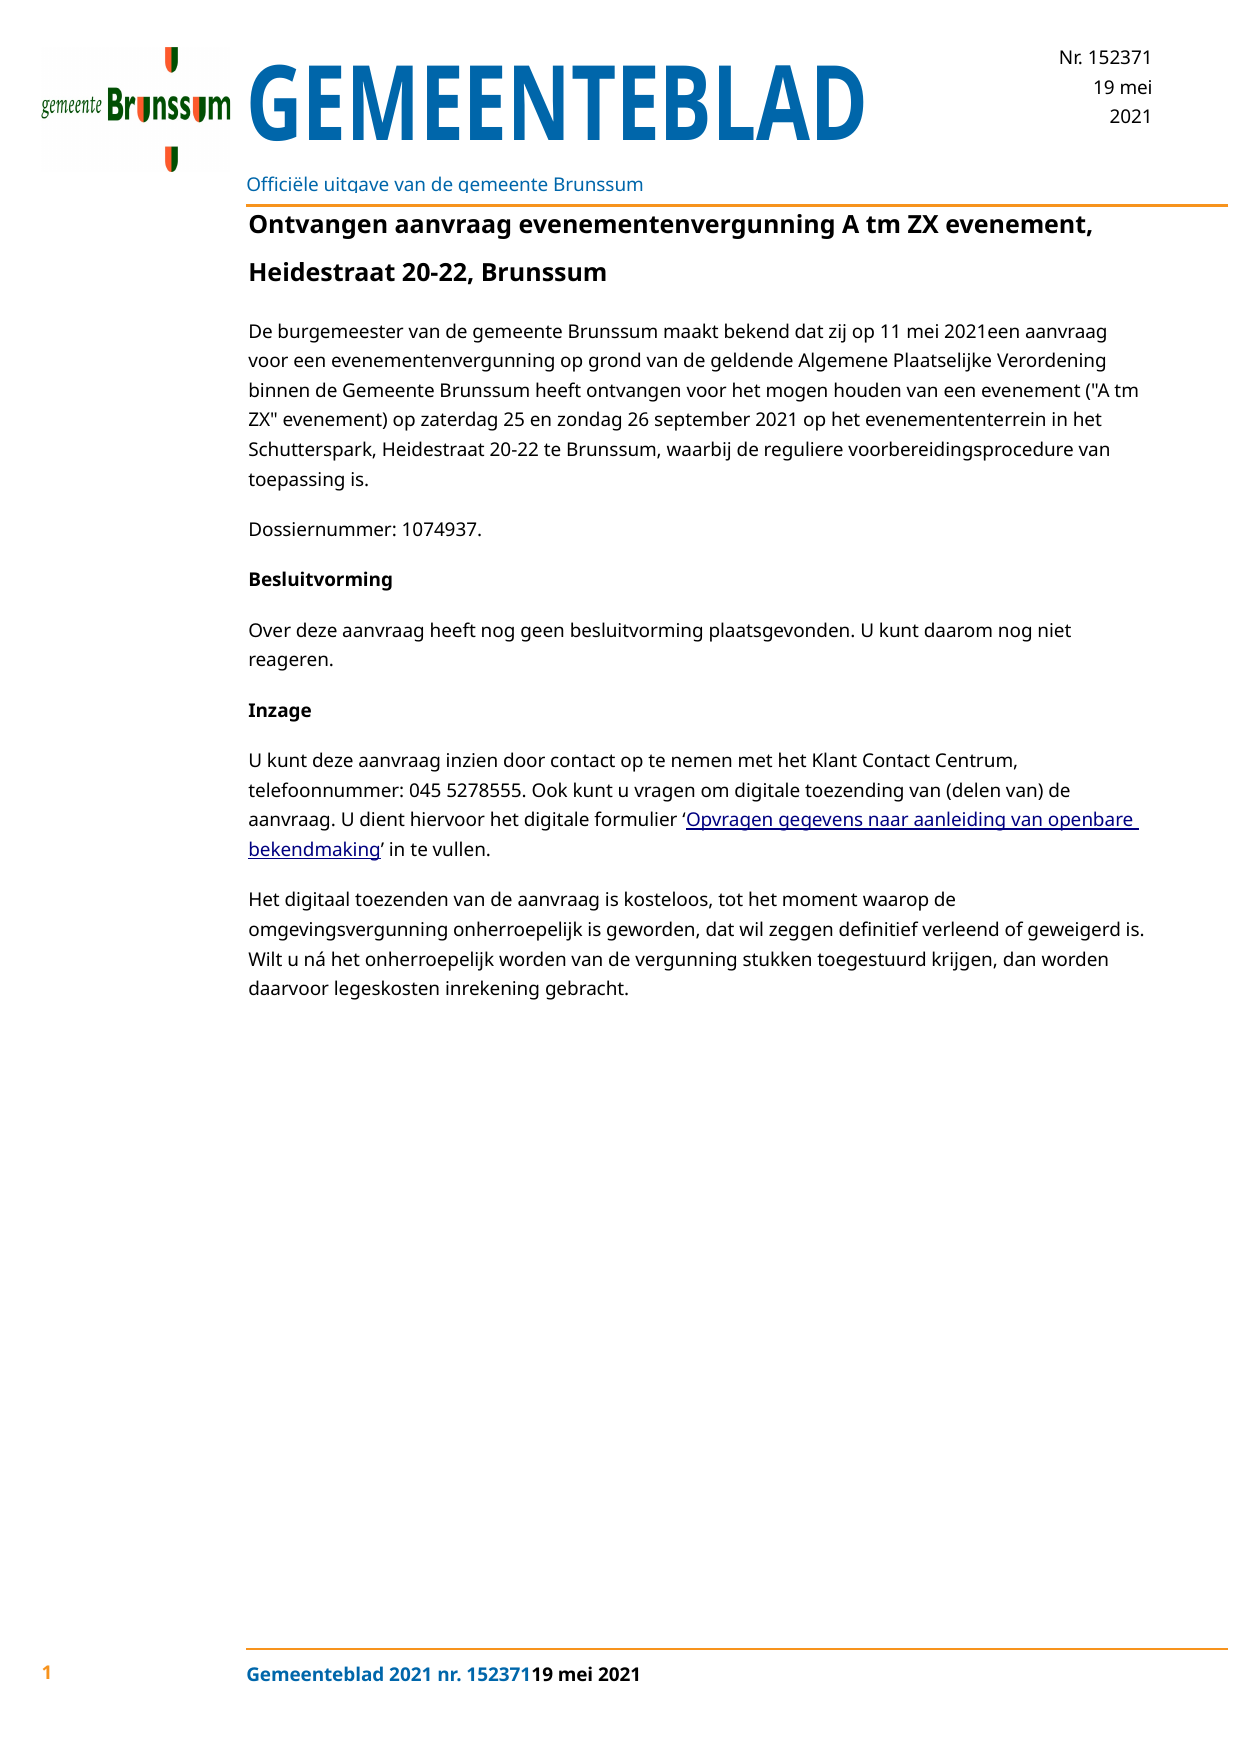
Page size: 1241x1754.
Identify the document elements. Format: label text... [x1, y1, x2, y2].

text Besluitvorming [248, 567, 1152, 592]
picture [41, 47, 231, 172]
text Inzage [248, 697, 1152, 723]
text De burgemeester van de gemeente Brunssum maakt bekend dat zij op 11 mei 2021een aanvraag voor een evenementenvergunning op grond van de geldende Algemene Plaatselijke Verordening binnen de Gemeente Brunssum heeft ontvangen voor het mogen houden van een evenement ("A tm ZX" evenement) op zaterdag 25 en zondag 26 september 2021 op het evenemententerrein in het Schutterspark, Heidestraat 20-22 te Brunssum, waarbij de reguliere voorbereidingsprocedure van toepassing is. [248, 318, 1152, 492]
text Over deze aanvraag heeft nog geen besluitvorming plaatsgevonden. U kunt daarom nog niet reageren. [248, 617, 1152, 672]
text Het digitaal toezenden van de aanvraag is kosteloos, tot het moment waarop de omgevingsvergunning onherroepelijk is geworden, dat wil zeggen definitief verleend of geweigerd is. Wilt u ná het onherroepelijk worden van de vergunning stukken toegestuurd krijgen, dan worden daarvoor legeskosten inrekening gebracht. [248, 887, 1152, 1001]
text U kunt deze aanvraag inzien door contact op te nemen met het Klant Contact Centrum, telefoonnummer: 045 5278555. Ook kunt u vragen om digitale toezending van (delen van) de aanvraag. U dient hiervoor het digitale formulier ‘Opvragen gegevens naar aanleiding van openbare bekendmaking’ in te vullen. [248, 747, 1152, 862]
text Dossiernummer: 1074937. [248, 516, 1152, 542]
text Ontvangen aanvraag evenementenvergunning A tm ZX evenement, Heidestraat 20-22, Brunssum [248, 207, 1152, 288]
